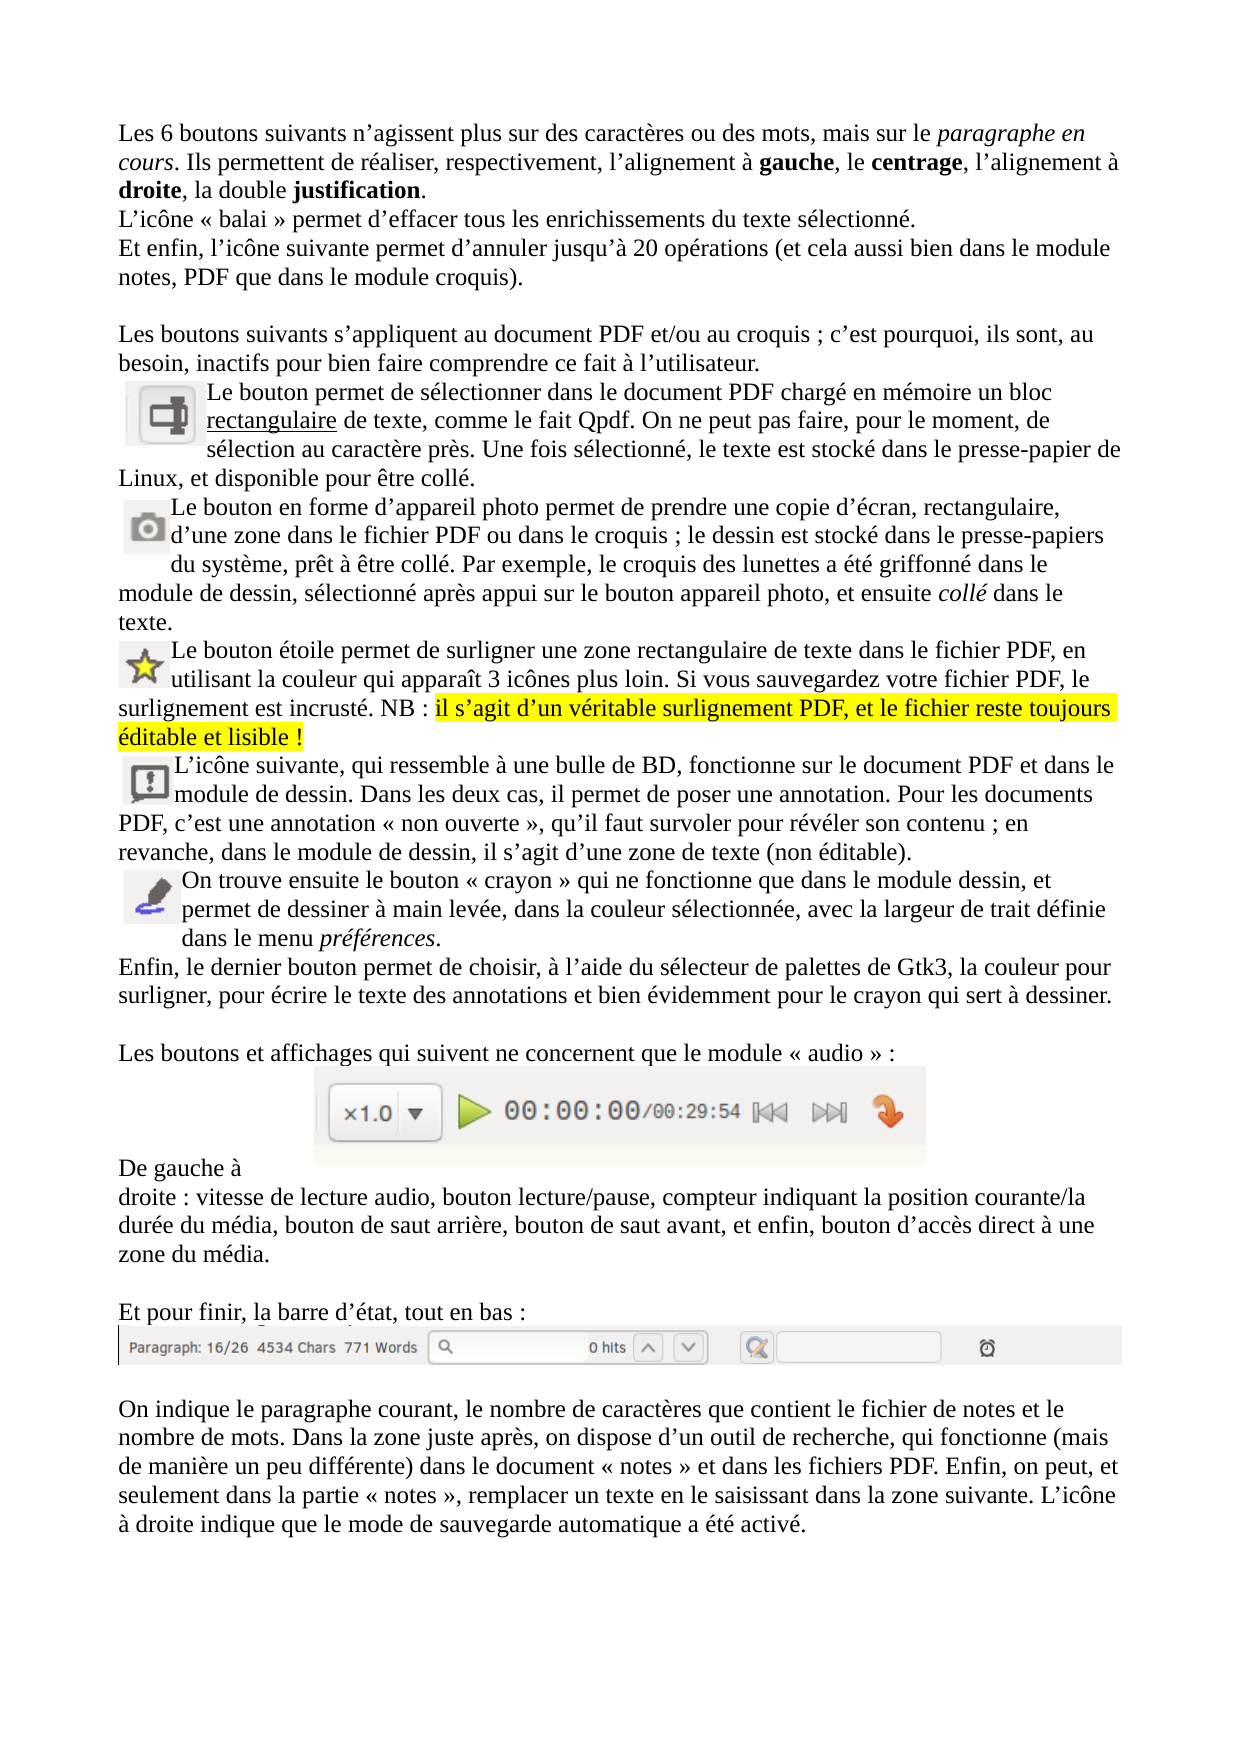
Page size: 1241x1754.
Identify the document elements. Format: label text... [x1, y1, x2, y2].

text Le bouton en forme d’appareil photo permet de prendre une copie d’écran, rectangulaire, d’une zone dans le fichier PDF ou dans le croquis ; le dessin est stocké dans le presse-papiers du système, prêt à être collé. Par exemple, le croquis des lunettes a été griffonné dans le module de dessin, sélectionné après appui sur le bouton appareil photo, et ensuite collé dans le texte. [118, 492, 1122, 636]
text Enfin, le dernier bouton permet de choisir, à l’aide du sélecteur de palettes de Gtk3, la couleur pour surligner, pour écrire le texte des annotations et bien évidemment pour le crayon qui sert à dessiner. [118, 952, 1122, 1009]
text Le bouton étoile permet de surligner une zone rectangulaire de texte dans le fichier PDF, en utilisant la couleur qui apparaît 3 icônes plus loin. Si vous sauvegardez votre fichier PDF, le surlignement est incrusté. NB : il s’agit d’un véritable surlignement PDF, et le fichier reste toujours éditable et lisible ! [118, 636, 1122, 751]
text Les boutons suivants s’appliquent au document PDF et/ou au croquis ; c’est pourquoi, ils sont, au besoin, inactifs pour bien faire comprendre ce fait à l’utilisateur. [118, 319, 1122, 377]
picture [118, 1325, 1123, 1365]
text L’icône « balai » permet d’effacer tous les enrichissements du texte sélectionné. [118, 204, 1122, 233]
picture [123, 500, 171, 554]
picture [122, 756, 174, 805]
text On trouve ensuite le bouton « crayon » qui ne fonctionne que dans le module dessin, et permet de dessiner à main levée, dans la couleur sélectionnée, avec la largeur de trait définie dans le menu préférences. [118, 866, 1122, 952]
picture [118, 641, 171, 688]
text Les boutons et affichages qui suivent ne concernent que le module « audio » : [118, 1038, 1122, 1067]
picture [313, 1066, 927, 1166]
text L’icône suivante, qui ressemble à une bulle de BD, fonctionne sur le document PDF et dans le module de dessin. Dans les deux cas, il permet de poser une annotation. Pour les documents PDF, c’est une annotation « non ouverte », qu’il faut survoler pour révéler son contenu ; en revanche, dans le module de dessin, il s’agit d’une zone de texte (non éditable). [118, 751, 1122, 866]
text Le bouton permet de sélectionner dans le document PDF chargé en mémoire un bloc rectangulaire de texte, comme le fait Qpdf. On ne peut pas faire, pour le moment, de sélection au caractère près. Une fois sélectionné, le texte est stocké dans le presse-papier de Linux, et disponible pour être collé. [118, 377, 1122, 492]
picture [125, 381, 207, 446]
text Les 6 boutons suivants n’agissent plus sur des caractères ou des mots, mais sur le paragraphe en cours. Ils permettent de réaliser, respectivement, l’alignement à gauche, le centrage, l’alignement à droite, la double justification. [118, 118, 1122, 204]
picture [123, 870, 182, 924]
text Et enfin, l’icône suivante permet d’annuler jusqu’à 20 opérations (et cela aussi bien dans le module notes, PDF que dans le module croquis). [118, 233, 1122, 291]
text Et pour finir, la barre d’état, tout en bas : [118, 1297, 1122, 1325]
text De gauche à droite : vitesse de lecture audio, bouton lecture/pause, compteur indiquant la position courante/la durée du média, bouton de saut arrière, bouton de saut avant, et enfin, bouton d’accès direct à une zone du média. [118, 1153, 1122, 1268]
text On indique le paragraphe courant, le nombre de caractères que contient le fichier de notes et le nombre de mots. Dans la zone juste après, on dispose d’un outil de recherche, qui fonctionne (mais de manière un peu différente) dans le document « notes » et dans les fichiers PDF. Enfin, on peut, et seulement dans la partie « notes », remplacer un texte en le saisissant dans la zone suivante. L’icône à droite indique que le mode de sauvegarde automatique a été activé. [118, 1394, 1122, 1537]
